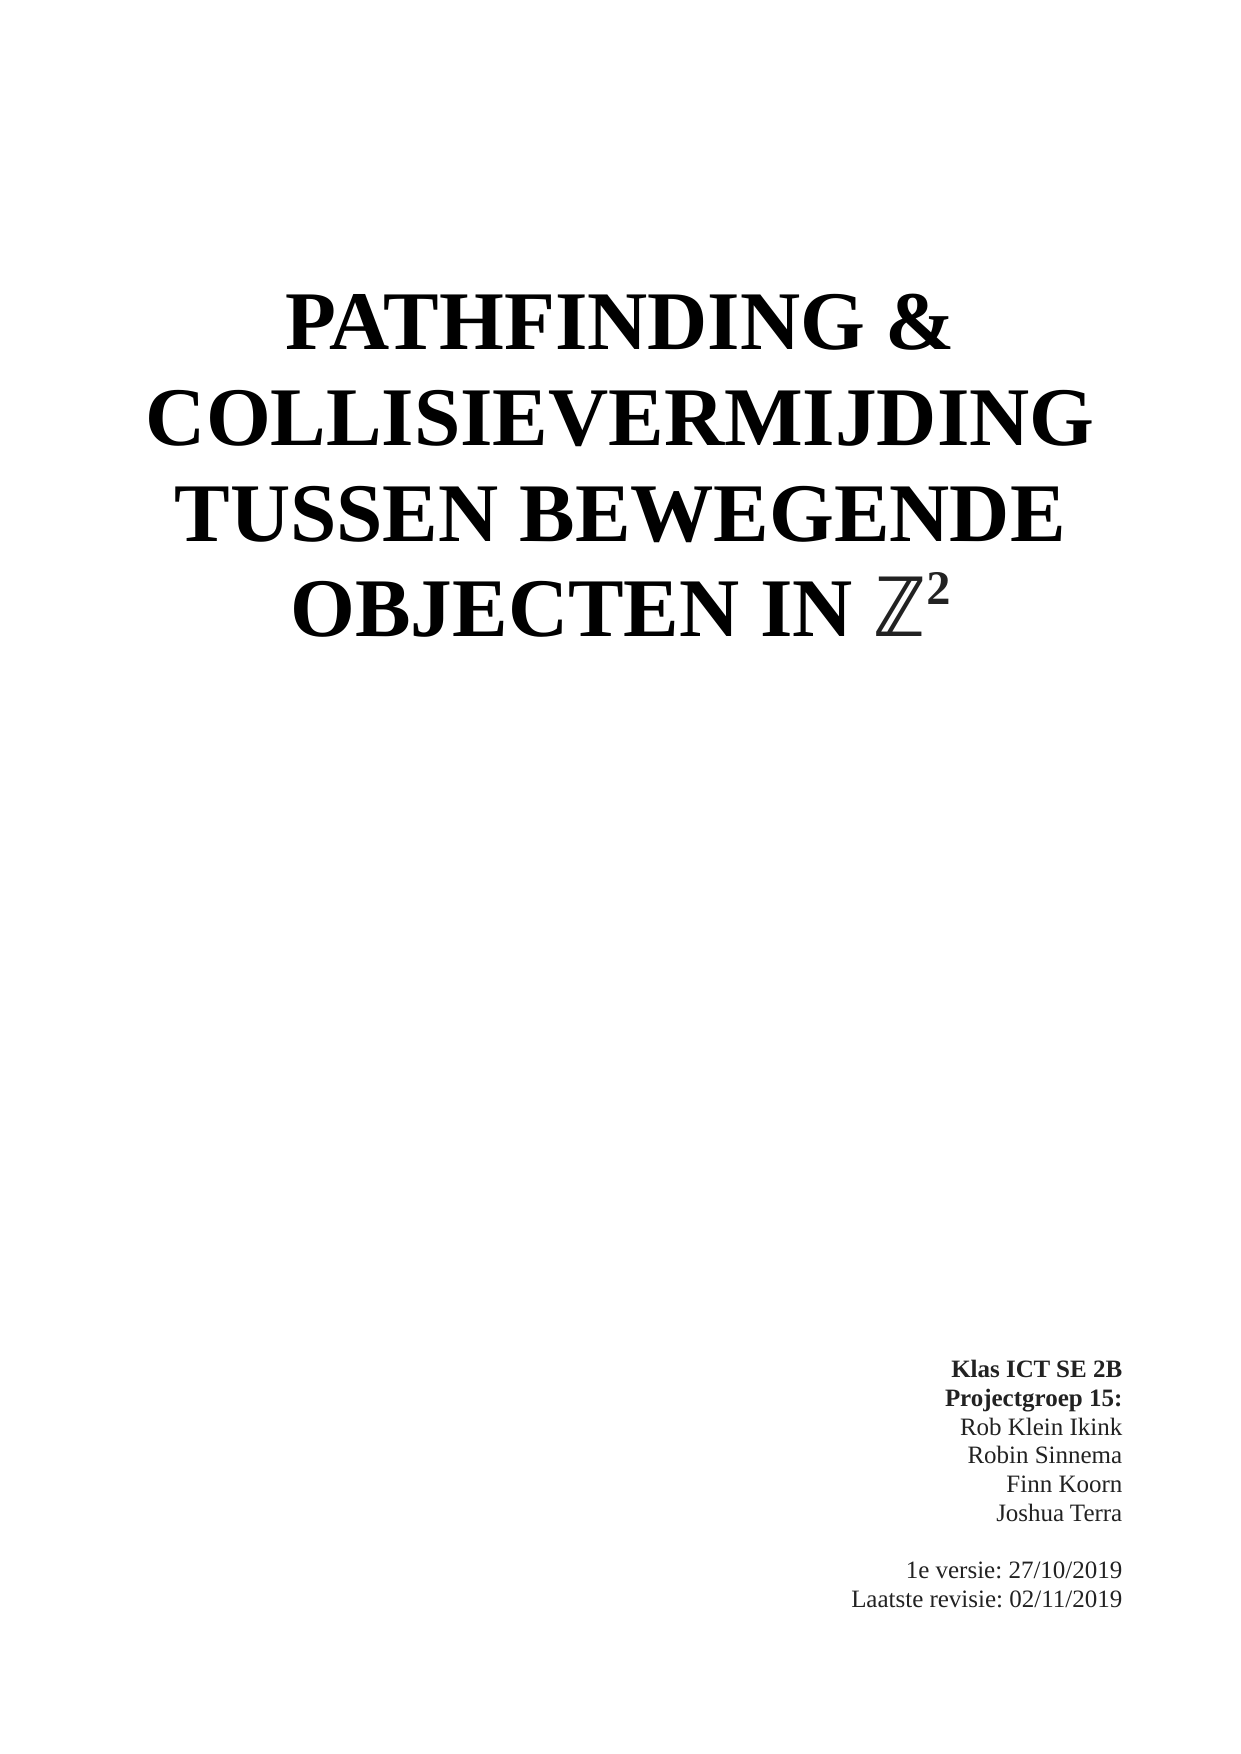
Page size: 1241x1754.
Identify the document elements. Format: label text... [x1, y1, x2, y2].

text Projectgroep 15: [118, 1383, 1122, 1412]
text Robin Sinnema [118, 1441, 1122, 1469]
text Rob Klein Ikink [118, 1412, 1122, 1441]
text Laatste revisie: 02/11/2019 [118, 1584, 1122, 1613]
text 1e versie: 27/10/2019 [118, 1556, 1122, 1584]
text PATHFINDING & COLLISIEVERMIJDING TUSSEN BEWEGENDE OBJECTEN IN ℤ2 [118, 271, 1122, 655]
text Joshua Terra [118, 1498, 1122, 1527]
text Klas ICT SE 2B [118, 1354, 1122, 1383]
text Finn Koorn [118, 1469, 1122, 1498]
